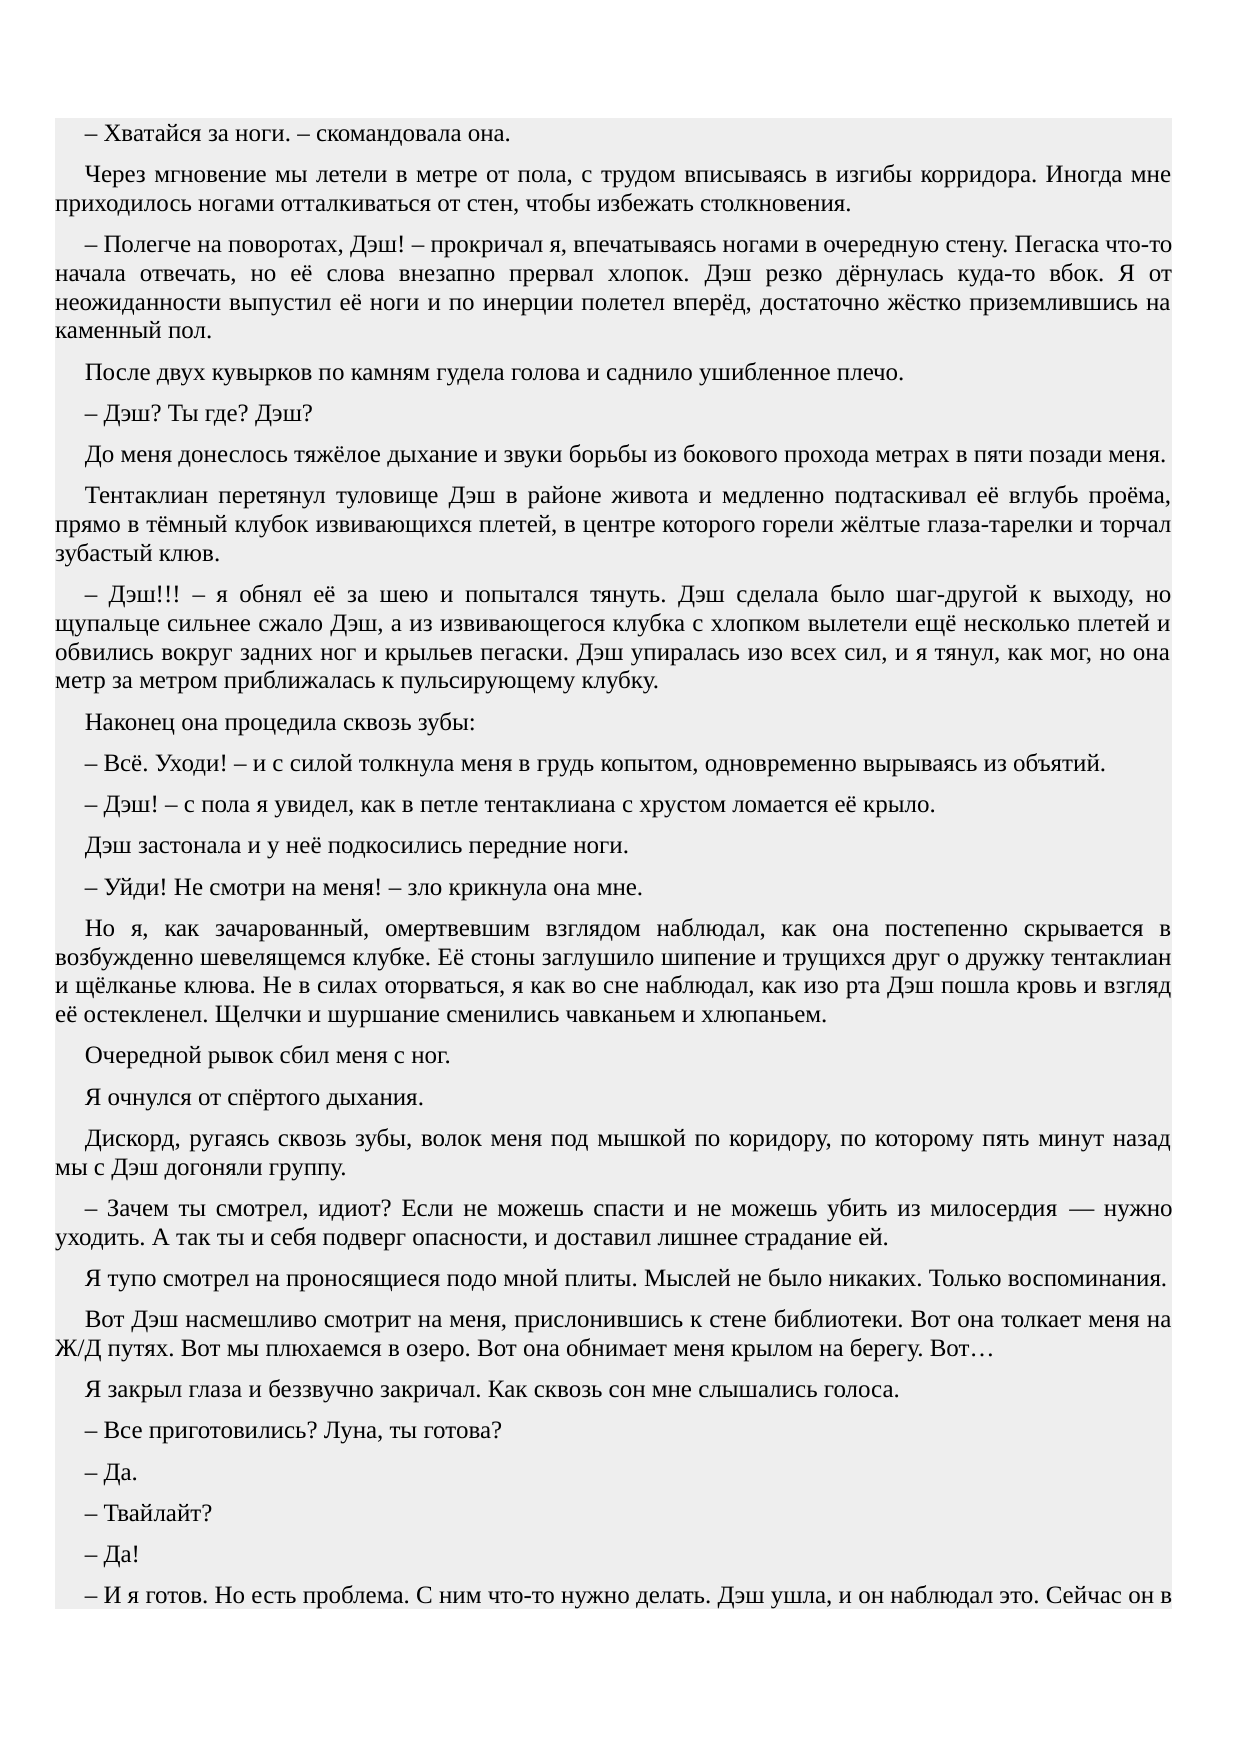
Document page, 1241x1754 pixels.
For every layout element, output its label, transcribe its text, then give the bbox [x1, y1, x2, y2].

text – Дэш! – с пола я увидел, как в петле тентаклиана с хрустом ломается её крыло. [55, 789, 1172, 818]
text – Полегче на поворотах, Дэш! – прокричал я, впечатываясь ногами в очередную стену. Пегаска что-то начала отвечать, но её слова внезапно прервал хлопок. Дэш резко дёрнулась куда-то вбок. Я от неожиданности выпустил её ноги и по инерции полетел вперёд, достаточно жёстко приземлившись на каменный пол. [55, 229, 1172, 344]
text Через мгновение мы летели в метре от пола, с трудом вписываясь в изгибы корридора. Иногда мне приходилось ногами отталкиваться от стен, чтобы избежать столкновения. [55, 159, 1172, 217]
text Тентаклиан перетянул туловище Дэш в районе живота и медленно подтаскивал её вглубь проёма, прямо в тёмный клубок извивающихся плетей, в центре которого горели жёлтые глаза-тарелки и торчал зубастый клюв. [55, 481, 1172, 567]
text Очередной рывок сбил меня с ног. [55, 1041, 1172, 1069]
text Я тупо смотрел на проносящиеся подо мной плиты. Мыслей не было никаких. Только воспоминания. [55, 1263, 1172, 1292]
text Наконец она процедила сквозь зубы: [55, 707, 1172, 736]
text После двух кувырков по камням гудела голова и саднило ушибленное плечо. [55, 357, 1172, 386]
text До меня донеслось тяжёлое дыхание и звуки борьбы из бокового прохода метрах в пяти позади меня. [55, 439, 1172, 468]
text – Хватайся за ноги. – скомандовала она. [55, 118, 1172, 147]
text – Дэш? Ты где? Дэш? [55, 398, 1172, 427]
text Вот Дэш насмешливо смотрит на меня, прислонившись к стене библиотеки. Вот она толкает меня на Ж/Д путях. Вот мы плюхаемся в озеро. Вот она обнимает меня крылом на берегу. Вот… [55, 1304, 1172, 1362]
text – Всё. Уходи! – и с силой толкнула меня в грудь копытом, одновременно вырываясь из объятий. [55, 748, 1172, 777]
text – Все приготовились? Луна, ты готова? [55, 1416, 1172, 1444]
text – Твайлайт? [55, 1498, 1172, 1527]
text – Зачем ты смотрел, идиот? Если не можешь спасти и не можешь убить из милосердия — нужно уходить. А так ты и себя подверг опасности, и доставил лишнее страдание ей. [55, 1193, 1172, 1251]
text Я очнулся от спёртого дыхания. [55, 1082, 1172, 1111]
text Дэш застонала и у неё подкосились передние ноги. [55, 831, 1172, 859]
text – Дэш!!! – я обнял её за шею и попытался тянуть. Дэш сделала было шаг-другой к выходу, но щупальце сильнее сжало Дэш, а из извивающегося клубка с хлопком вылетели ещё несколько плетей и обвились вокруг задних ног и крыльев пегаски. Дэш упиралась изо всех сил, и я тянул, как мог, но она метр за метром приближалась к пульсирующему клубку. [55, 579, 1172, 694]
text Я закрыл глаза и беззвучно закричал. Как сквозь сон мне слышались голоса. [55, 1374, 1172, 1403]
text – Да! [55, 1539, 1172, 1568]
text – И я готов. Но есть проблема. С ним что-то нужно делать. Дэш ушла, и он наблюдал это. Сейчас он в [55, 1581, 1172, 1609]
text – Да. [55, 1457, 1172, 1486]
text – Уйди! Не смотри на меня! – зло крикнула она мне. [55, 872, 1172, 901]
text Но я, как зачарованный, омертвевшим взглядом наблюдал, как она постепенно скрывается в возбужденно шевелящемся клубке. Её стоны заглушило шипение и трущихся друг о дружку тентаклиан и щёлканье клюва. Не в силах оторваться, я как во сне наблюдал, как изо рта Дэш пошла кровь и взгляд её остекленел. Щелчки и шуршание сменились чавканьем и хлюпаньем. [55, 913, 1172, 1028]
text Дискорд, ругаясь сквозь зубы, волок меня под мышкой по коридору, по которому пять минут назад мы с Дэш догоняли группу. [55, 1123, 1172, 1181]
